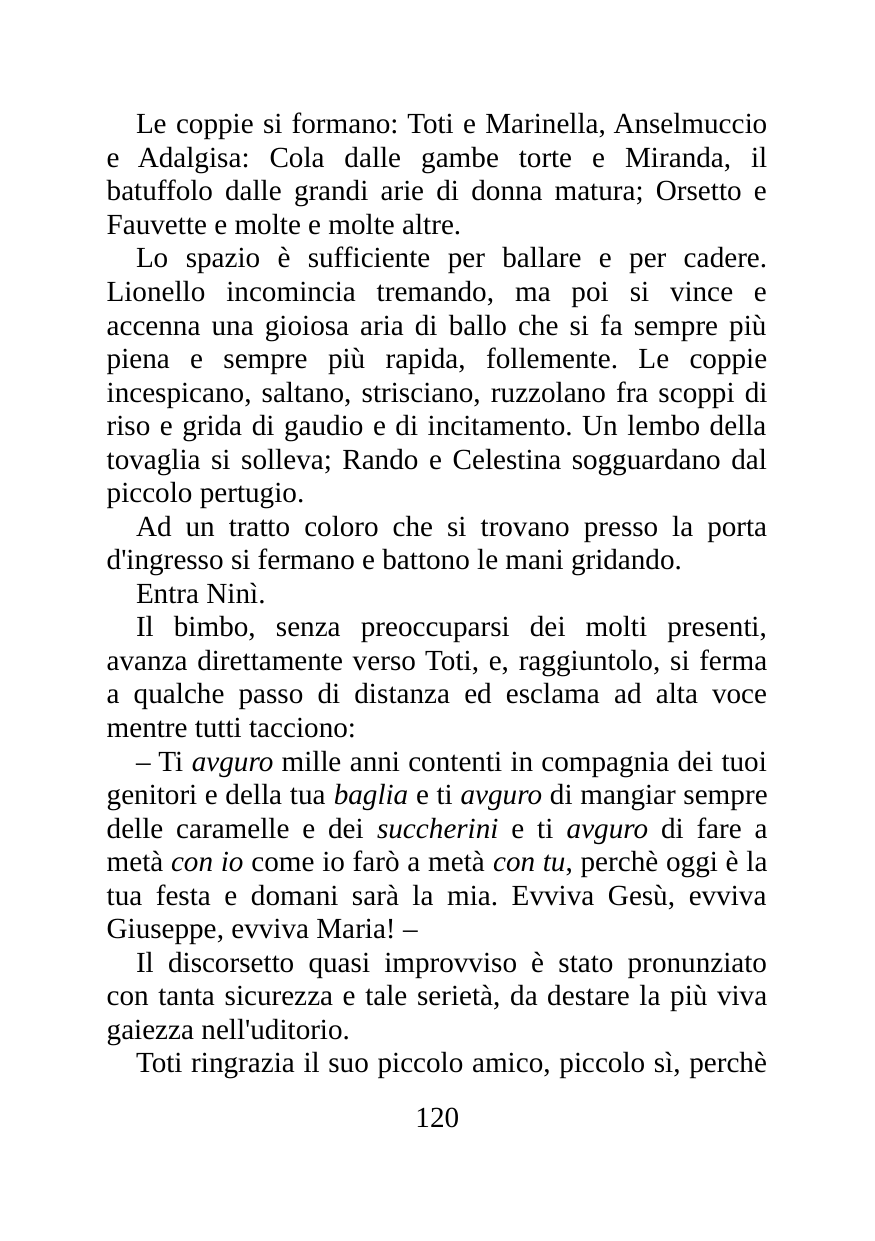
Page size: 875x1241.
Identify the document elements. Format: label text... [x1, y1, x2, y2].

text Il discorsetto quasi improvviso è stato pronunziato con tanta sicurezza e tale serietà, da destare la più viva gaiezza nell'uditorio. [106, 945, 768, 1046]
text Il bimbo, senza preoccuparsi dei molti presenti, avanza direttamente verso Toti, e, raggiuntolo, si ferma a qualche passo di distanza ed esclama ad alta voce mentre tutti tacciono: [106, 609, 768, 744]
text Toti ringrazia il suo piccolo amico, piccolo sì, perchè [106, 1046, 768, 1079]
text Ad un tratto coloro che si trovano presso la porta d'ingresso si fermano e battono le mani gridando. [106, 509, 768, 576]
text Entra Ninì. [106, 576, 768, 609]
text ‒ Ti avguro mille anni contenti in compagnia dei tuoi genitori e della tua baglia e ti avguro di mangiar sempre delle caramelle e dei succherini e ti avguro di fare a metà con io come io farò a metà con tu, perchè oggi è la tua festa e domani sarà la mia. Evviva Gesù, evviva Giuseppe, evviva Maria! ‒ [106, 744, 768, 945]
text Lo spazio è sufficiente per ballare e per cadere. Lionello incomincia tremando, ma poi si vince e accenna una gioiosa aria di ballo che si fa sempre più piena e sempre più rapida, follemente. Le coppie incespicano, saltano, strisciano, ruzzolano fra scoppi di riso e grida di gaudio e di incitamento. Un lembo della tovaglia si solleva; Rando e Celestina sogguardano dal piccolo pertugio. [106, 241, 768, 509]
text Le coppie si formano: Toti e Marinella, Anselmuccio e Adalgisa: Cola dalle gambe torte e Miranda, il batuffolo dalle grandi arie di donna matura; Orsetto e Fauvette e molte e molte altre. [106, 106, 768, 241]
